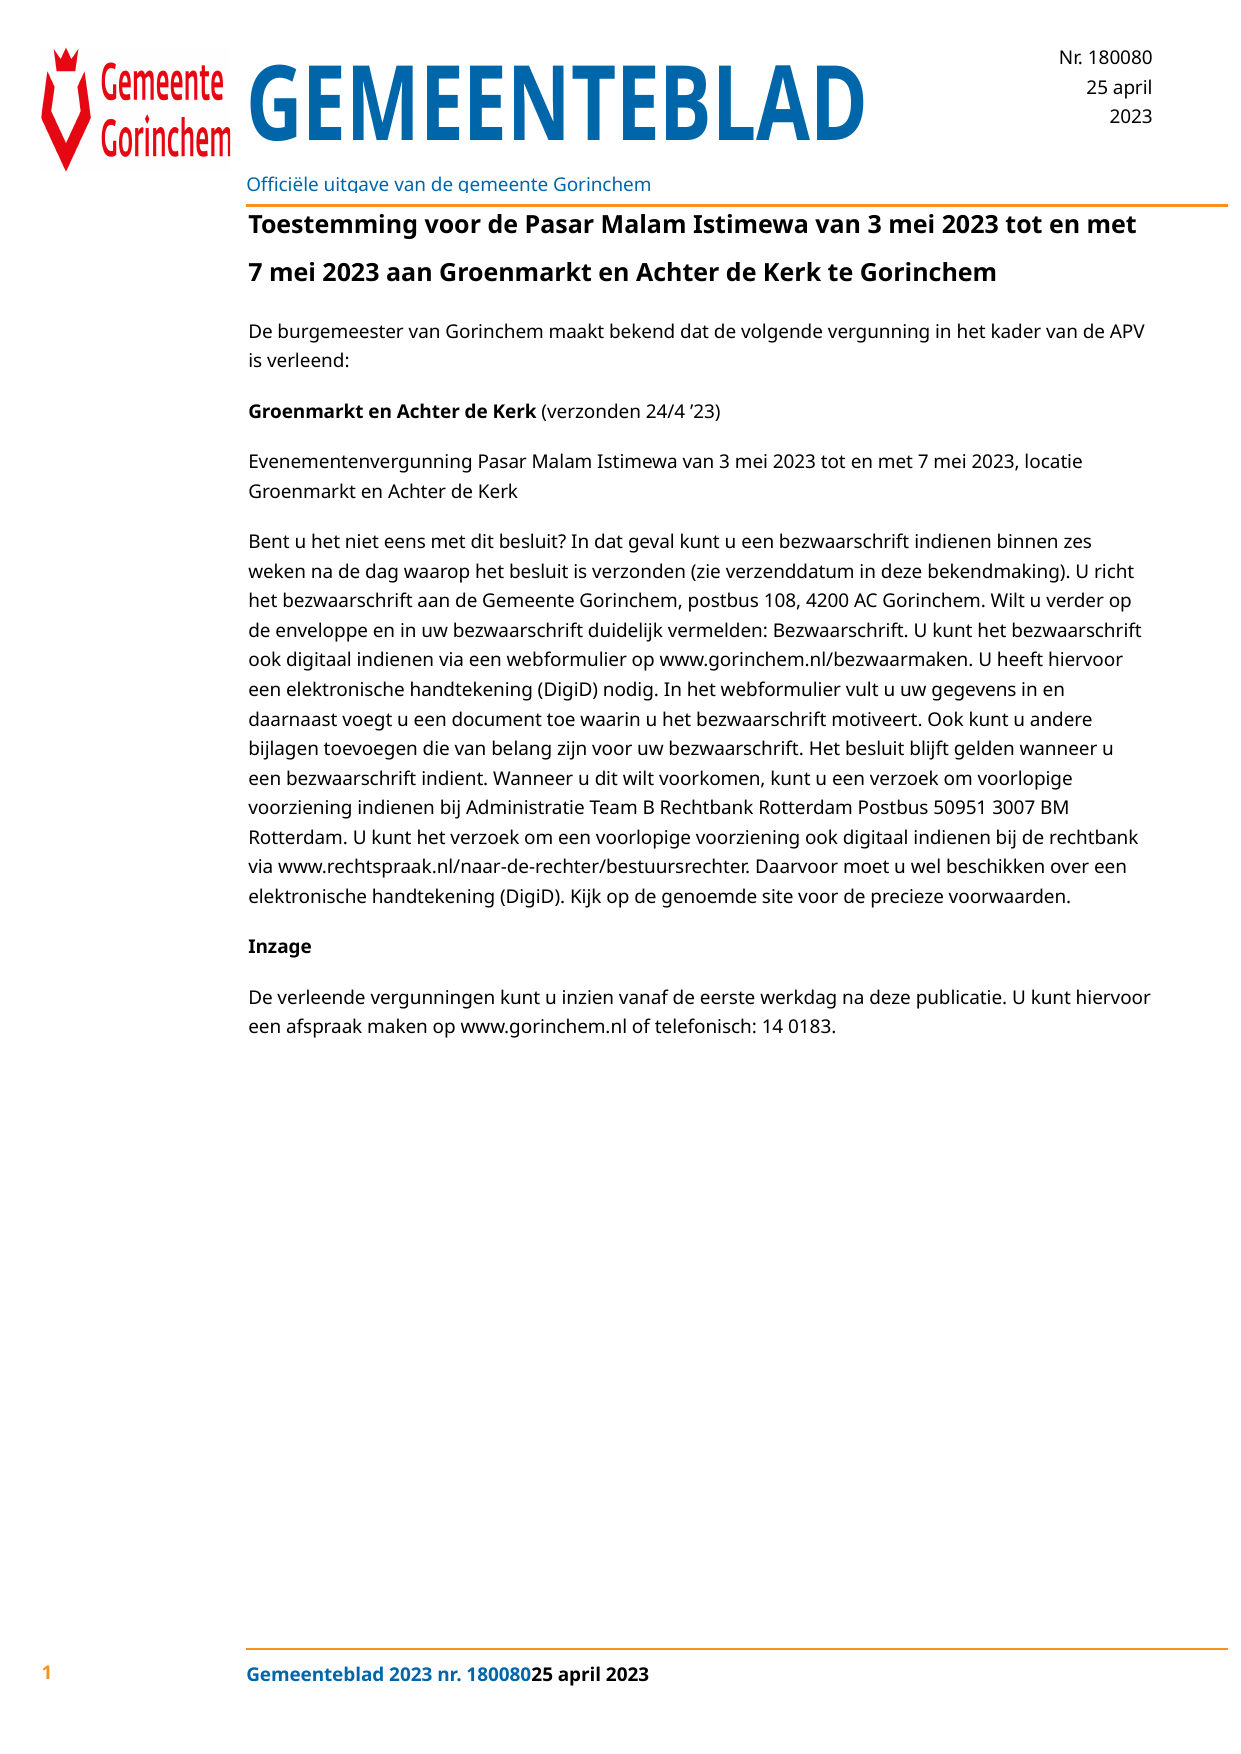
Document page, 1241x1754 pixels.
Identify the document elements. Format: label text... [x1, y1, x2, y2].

picture [41, 47, 231, 172]
text Toestemming voor de Pasar Malam Istimewa van 3 mei 2023 tot en met 7 mei 2023 aan Groenmarkt en Achter de Kerk te Gorinchem [248, 207, 1152, 288]
text Evenementenvergunning Pasar Malam Istimewa van 3 mei 2023 tot en met 7 mei 2023, locatie Groenmarkt en Achter de Kerk [248, 448, 1152, 504]
text Bent u het niet eens met dit besluit? In dat geval kunt u een bezwaarschrift indienen binnen zes weken na de dag waarop het besluit is verzonden (zie verzenddatum in deze bekendmaking). U richt het bezwaarschrift aan de Gemeente Gorinchem, postbus 108, 4200 AC Gorinchem. Wilt u verder op de enveloppe en in uw bezwaarschrift duidelijk vermelden: Bezwaarschrift. U kunt het bezwaarschrift ook digitaal indienen via een webformulier op www.gorinchem.nl/bezwaarmaken. U heeft hiervoor een elektronische handtekening (DigiD) nodig. In het webformulier vult u uw gegevens in en daarnaast voegt u een document toe waarin u het bezwaarschrift motiveert. Ook kunt u andere bijlagen toevoegen die van belang zijn voor uw bezwaarschrift. Het besluit blijft gelden wanneer u een bezwaarschrift indient. Wanneer u dit wilt voorkomen, kunt u een verzoek om voorlopige voorziening indienen bij Administratie Team B Rechtbank Rotterdam Postbus 50951 3007 BM Rotterdam. U kunt het verzoek om een voorlopige voorziening ook digitaal indienen bij de rechtbank via www.rechtspraak.nl/naar-de-rechter/bestuursrechter. Daarvoor moet u wel beschikken over een elektronische handtekening (DigiD). Kijk op de genoemde site voor de precieze voorwaarden. [248, 528, 1152, 909]
text Groenmarkt en Achter de Kerk (verzonden 24/4 ’23) [248, 398, 1152, 424]
text Inzage [248, 934, 1152, 959]
text De verleende vergunningen kunt u inzien vanaf de eerste werkdag na deze publicatie. U kunt hiervoor een afspraak maken op www.gorinchem.nl of telefonisch: 14 0183. [248, 984, 1152, 1039]
text De burgemeester van Gorinchem maakt bekend dat de volgende vergunning in het kader van de APV is verleend: [248, 318, 1152, 373]
